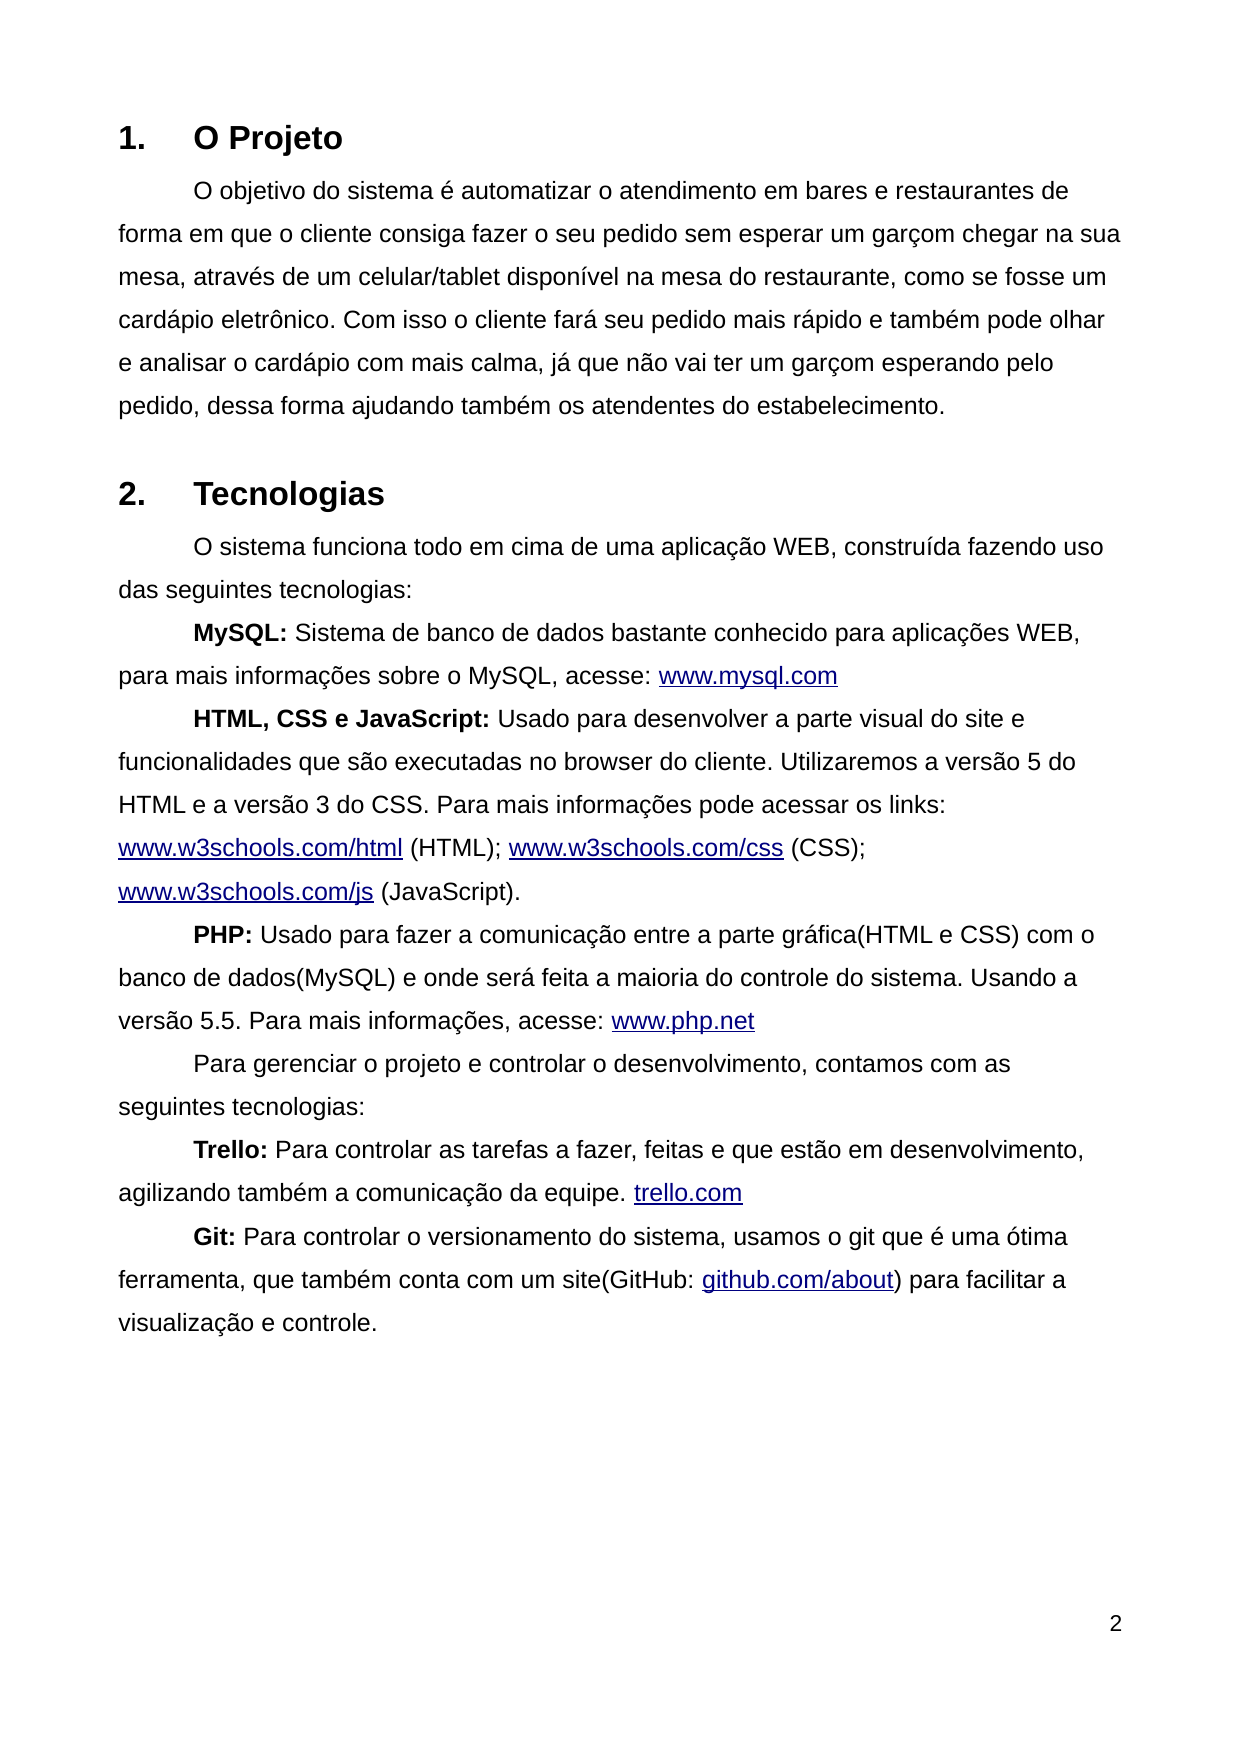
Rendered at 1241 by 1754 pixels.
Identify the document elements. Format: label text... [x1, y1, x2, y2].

text Para gerenciar o projeto e controlar o desenvolvimento, contamos com as seguintes tecnologias: [118, 1049, 1122, 1121]
text PHP: Usado para fazer a comunicação entre a parte gráfica(HTML e CSS) com o banco de dados(MySQL) e onde será feita a maioria do controle do sistema. Usando a versão 5.5. Para mais informações, acesse: www.php.net [118, 920, 1122, 1035]
text 2. Tecnologias [118, 474, 1122, 512]
text Git: Para controlar o versionamento do sistema, usamos o git que é uma ótima ferramenta, que também conta com um site(GitHub: github.com/about) para facilitar a visualização e controle. [118, 1222, 1122, 1337]
text HTML, CSS e JavaScript: Usado para desenvolver a parte visual do site e funcionalidades que são executadas no browser do cliente. Utilizaremos a versão 5 do HTML e a versão 3 do CSS. Para mais informações pode acessar os links: www.w3schools.com/html (HTML); www.w3schools.com/css (CSS); www.w3schools.com/js (JavaScript). [118, 704, 1122, 905]
text 1. O Projeto [118, 118, 1122, 157]
text O sistema funciona todo em cima de uma aplicação WEB, construída fazendo uso das seguintes tecnologias: [118, 532, 1122, 603]
text Trello: Para controlar as tarefas a fazer, feitas e que estão em desenvolvimento, agilizando também a comunicação da equipe. trello.com [118, 1135, 1122, 1207]
text MySQL: Sistema de banco de dados bastante conhecido para aplicações WEB, para mais informações sobre o MySQL, acesse: www.mysql.com [118, 618, 1122, 690]
text O objetivo do sistema é automatizar o atendimento em bares e restaurantes de forma em que o cliente consiga fazer o seu pedido sem esperar um garçom chegar na sua mesa, através de um celular/tablet disponível na mesa do restaurante, como se fosse um cardápio eletrônico. Com isso o cliente fará seu pedido mais rápido e também pode olhar e analisar o cardápio com mais calma, já que não vai ter um garçom esperando pelo pedido, dessa forma ajudando também os atendentes do estabelecimento. [118, 176, 1122, 420]
